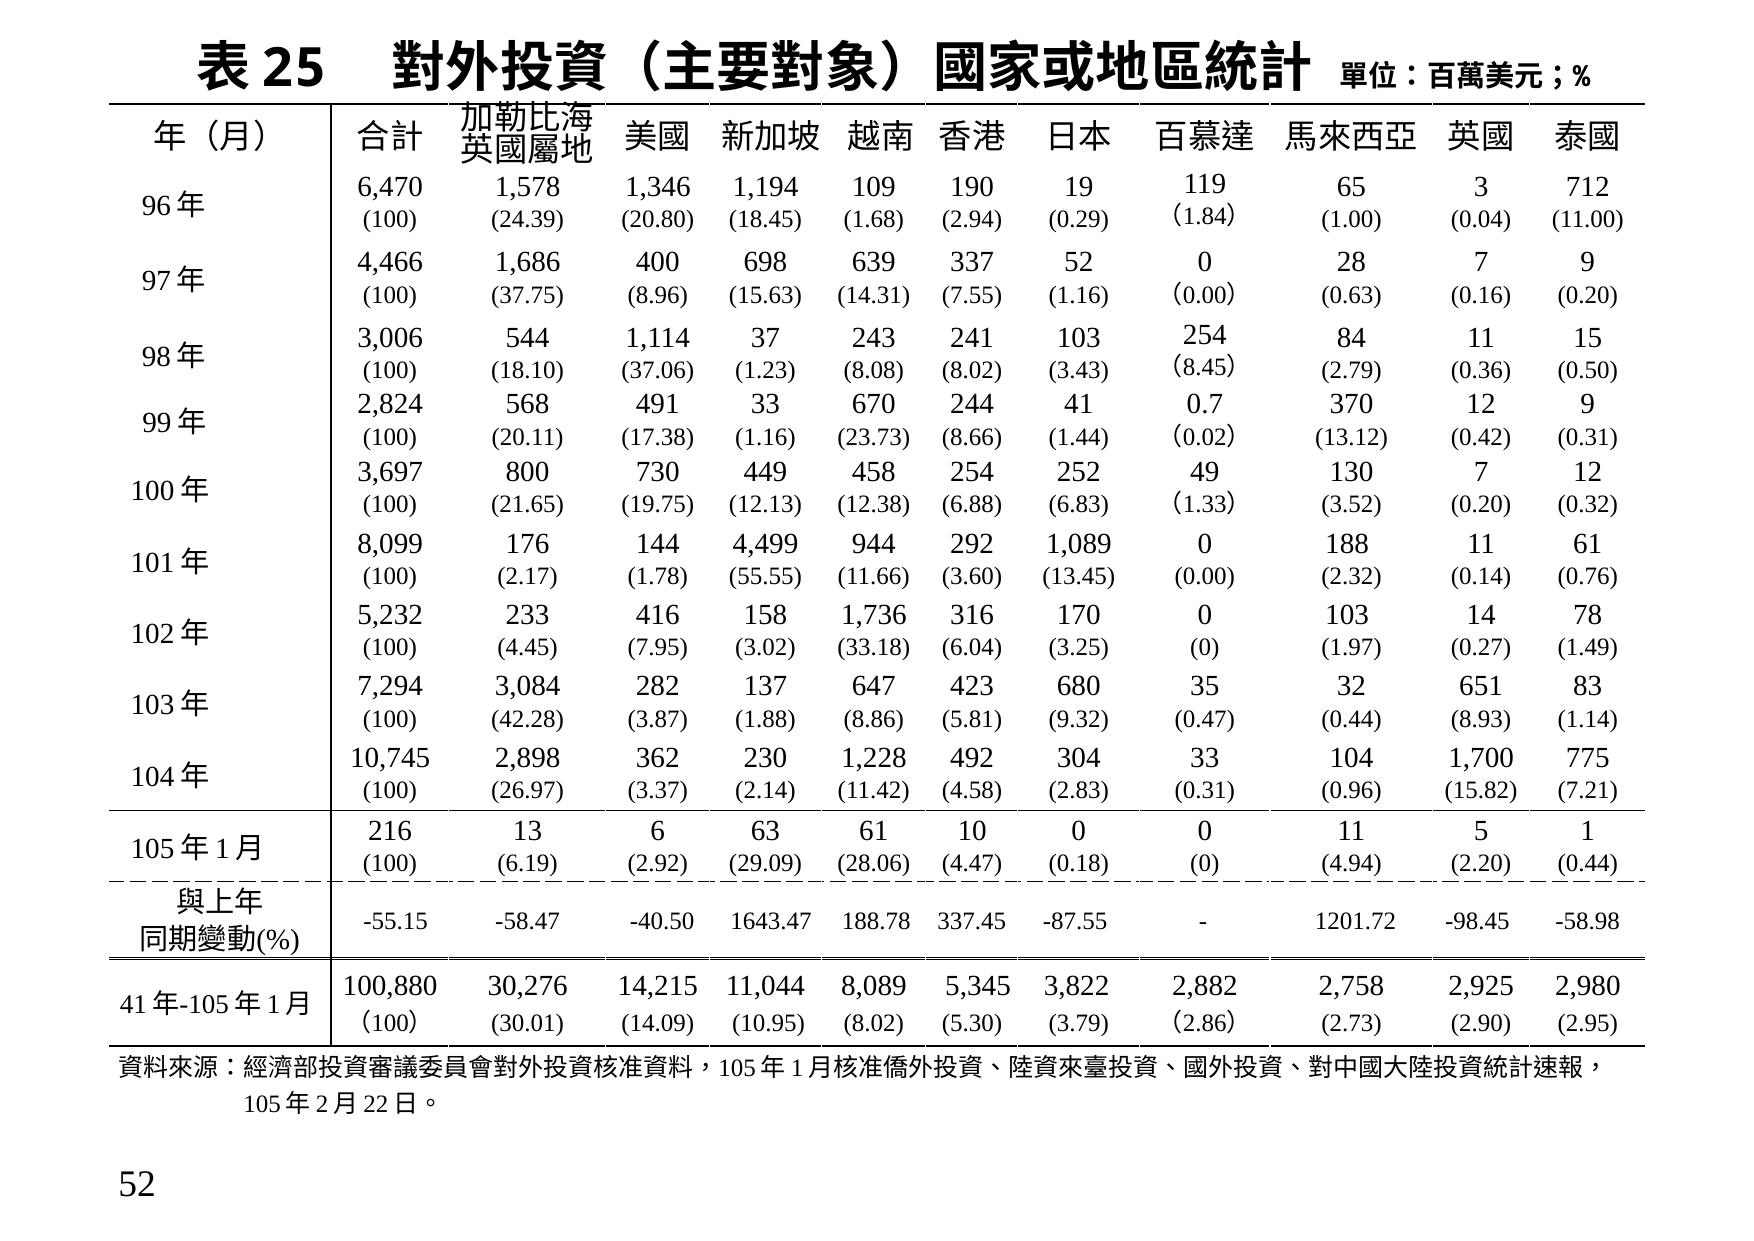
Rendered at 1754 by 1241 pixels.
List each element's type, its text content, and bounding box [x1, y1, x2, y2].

table_header 美國 [606, 105, 709, 167]
table_cell 30,276 (30.01) [449, 960, 605, 1045]
table_cell 11 (0.14) [1433, 524, 1529, 594]
table_cell 170 (3.25) [1018, 595, 1139, 666]
table_cell 102年 [109, 595, 330, 666]
table_cell 944 (11.66) [822, 524, 925, 594]
table_cell 775 (7.21) [1530, 738, 1645, 809]
table_cell 1,114 (37.06) [606, 319, 709, 388]
table_cell 103 (1.97) [1271, 595, 1432, 666]
table_cell 0 (0) [1140, 811, 1269, 881]
table_cell 137 (1.88) [710, 666, 821, 738]
table_cell -58.98 [1530, 881, 1645, 957]
table_cell 9 (0.20) [1530, 238, 1645, 318]
table_cell 254 （8.45） [1140, 319, 1269, 388]
table_cell 492 (4.58) [926, 738, 1017, 809]
table_cell 99年 [109, 389, 330, 451]
table_cell 10 (4.47) [926, 811, 1017, 881]
table_cell 1643.47 [710, 881, 821, 957]
table_cell 37 (1.23) [710, 319, 821, 388]
table_cell 103 (3.43) [1018, 319, 1139, 388]
table_cell 651 (8.93) [1433, 666, 1529, 738]
table_cell 5,232 (100) [332, 595, 448, 666]
table_cell 83 (1.14) [1530, 666, 1645, 738]
table_cell 188.78 [822, 881, 925, 957]
table_cell 1,578 (24.39) [449, 168, 605, 237]
table_header 馬來西亞 [1271, 105, 1432, 167]
table_cell 370 (13.12) [1271, 389, 1432, 451]
table_cell 96年 [109, 168, 330, 237]
table_cell 244 (8.66) [926, 389, 1017, 451]
table_cell 8,089 (8.02) [822, 960, 925, 1045]
table_cell 1,700 (15.82) [1433, 738, 1529, 809]
table_cell 78 (1.49) [1530, 595, 1645, 666]
table_cell 104年 [109, 738, 330, 809]
table_cell 1,686 (37.75) [449, 238, 605, 318]
table_cell 101年 [109, 524, 330, 594]
table_cell 100,880 （100） [332, 960, 448, 1045]
text 資料來源：經濟部投資審議委員會對外投資核准資料，105年1月核准僑外投資、陸資來臺投資、國外投資、對中國大陸投資統計速報，105年2月22日。 [118, 1047, 1636, 1119]
table_cell 8,099 (100) [332, 524, 448, 594]
table_cell 190 (2.94) [926, 168, 1017, 237]
table_cell 41年-105年1月 [109, 960, 330, 1045]
table_cell - [1140, 881, 1269, 957]
table_cell 6,470 (100) [332, 168, 448, 237]
table_cell 1,089 (13.45) [1018, 524, 1139, 594]
table_cell -98.45 [1433, 881, 1529, 957]
table_header 日本 [1018, 105, 1139, 167]
table_cell 7 (0.16) [1433, 238, 1529, 318]
table_cell 105年1月 [109, 811, 330, 881]
table_header 香港 [926, 105, 1017, 167]
table_header 越南 [822, 105, 925, 167]
table_cell 28 (0.63) [1271, 238, 1432, 318]
table_cell 33 (1.16) [710, 389, 821, 451]
table_cell 230 (2.14) [710, 738, 821, 809]
table_header 合計 [332, 105, 448, 167]
table_cell 2,980 (2.95) [1530, 960, 1645, 1045]
table_cell 84 (2.79) [1271, 319, 1432, 388]
table_cell 4,466 (100) [332, 238, 448, 318]
table_cell 243 (8.08) [822, 319, 925, 388]
table_cell 4,499 (55.55) [710, 524, 821, 594]
table_cell 35 (0.47) [1140, 666, 1269, 738]
table_cell 3,006 (100) [332, 319, 448, 388]
table_cell 337 (7.55) [926, 238, 1017, 318]
table_cell 449 (12.13) [710, 452, 821, 523]
table_cell 130 (3.52) [1271, 452, 1432, 523]
subtitle 表25 對外投資（主要對象）國家或地區統計 單位：百萬美元；% [118, 24, 1636, 103]
table_cell 254 (6.88) [926, 452, 1017, 523]
table_cell 304 (2.83) [1018, 738, 1139, 809]
table_cell 712 (11.00) [1530, 168, 1645, 237]
table_cell 104 (0.96) [1271, 738, 1432, 809]
table_cell 13 (6.19) [449, 811, 605, 881]
table_cell 400 (8.96) [606, 238, 709, 318]
table_cell 7 (0.20) [1433, 452, 1529, 523]
table_cell 176 (2.17) [449, 524, 605, 594]
table_cell 5,345 (5.30) [926, 960, 1017, 1045]
table_cell -55.15 [332, 881, 448, 957]
table_cell 292 (3.60) [926, 524, 1017, 594]
table_cell 680 (9.32) [1018, 666, 1139, 738]
table_cell 119 （1.84） [1140, 168, 1269, 237]
table_cell 6 (2.92) [606, 811, 709, 881]
table_cell 7,294 (100) [332, 666, 448, 738]
table_cell 362 (3.37) [606, 738, 709, 809]
table_cell 61 (0.76) [1530, 524, 1645, 594]
table_cell 1,736 (33.18) [822, 595, 925, 666]
table_cell 15 (0.50) [1530, 319, 1645, 388]
table_cell 14,215 (14.09) [606, 960, 709, 1045]
table_cell 41 (1.44) [1018, 389, 1139, 451]
table_cell 3 (0.04) [1433, 168, 1529, 237]
table_cell 5 (2.20) [1433, 811, 1529, 881]
table_cell 1,346 (20.80) [606, 168, 709, 237]
table_cell 1,194 (18.45) [710, 168, 821, 237]
table_cell 2,824 (100) [332, 389, 448, 451]
table_cell 458 (12.38) [822, 452, 925, 523]
table_cell -58.47 [449, 881, 605, 957]
table_cell 1 (0.44) [1530, 811, 1645, 881]
table_cell 12 (0.32) [1530, 452, 1645, 523]
table_cell 63 (29.09) [710, 811, 821, 881]
table_cell 2,898 (26.97) [449, 738, 605, 809]
table_cell 109 (1.68) [822, 168, 925, 237]
table_cell 568 (20.11) [449, 389, 605, 451]
table_cell 144 (1.78) [606, 524, 709, 594]
table_cell 647 (8.86) [822, 666, 925, 738]
table_cell 2,925 (2.90) [1433, 960, 1529, 1045]
table_cell 65 (1.00) [1271, 168, 1432, 237]
table_cell 233 (4.45) [449, 595, 605, 666]
table_cell 0 (0.00) [1140, 524, 1269, 594]
table_cell 639 (14.31) [822, 238, 925, 318]
table_cell 12 (0.42) [1433, 389, 1529, 451]
table_cell 11,044 (10.95) [710, 960, 821, 1045]
table_cell -87.55 [1018, 881, 1139, 957]
table_cell 14 (0.27) [1433, 595, 1529, 666]
table_cell 32 (0.44) [1271, 666, 1432, 738]
table_cell 0.7 （0.02） [1140, 389, 1269, 451]
table_cell 2,758 (2.73) [1271, 960, 1432, 1045]
table_cell 670 (23.73) [822, 389, 925, 451]
table_cell 241 (8.02) [926, 319, 1017, 388]
table_cell 0 （0.00） [1140, 238, 1269, 318]
table_cell 698 (15.63) [710, 238, 821, 318]
table_cell 3,697 (100) [332, 452, 448, 523]
table_cell 11 (0.36) [1433, 319, 1529, 388]
table_cell 100年 [109, 452, 330, 523]
table_header 加勒比海 英國屬地 [449, 105, 605, 167]
table_cell 416 (7.95) [606, 595, 709, 666]
table_cell 216 (100) [332, 811, 448, 881]
table_cell 252 (6.83) [1018, 452, 1139, 523]
table_cell 與上年 同期變動(%) [109, 881, 330, 957]
table_cell 98年 [109, 319, 330, 388]
table_cell 1,228 (11.42) [822, 738, 925, 809]
table_cell 10,745 (100) [332, 738, 448, 809]
table_cell 97年 [109, 238, 330, 318]
table_cell 188 (2.32) [1271, 524, 1432, 594]
table_cell -40.50 [606, 881, 709, 957]
table_cell 337.45 [926, 881, 1017, 957]
table_cell 0 (0) [1140, 595, 1269, 666]
table_cell 544 (18.10) [449, 319, 605, 388]
table_cell 316 (6.04) [926, 595, 1017, 666]
table_cell 33 (0.31) [1140, 738, 1269, 809]
table_cell 11 (4.94) [1271, 811, 1432, 881]
table_cell 1201.72 [1271, 881, 1432, 957]
table_cell 158 (3.02) [710, 595, 821, 666]
table_cell 61 (28.06) [822, 811, 925, 881]
table_cell 423 (5.81) [926, 666, 1017, 738]
table_cell 19 (0.29) [1018, 168, 1139, 237]
table_header 年（月） [109, 105, 330, 167]
table_cell 2,882 （2.86） [1140, 960, 1269, 1045]
table_cell 730 (19.75) [606, 452, 709, 523]
table_cell 491 (17.38) [606, 389, 709, 451]
table_cell 800 (21.65) [449, 452, 605, 523]
table_header 百慕達 [1140, 105, 1269, 167]
table_header 泰國 [1530, 105, 1645, 167]
table_cell 3,822 (3.79) [1018, 960, 1139, 1045]
table_cell 103年 [109, 666, 330, 738]
table_cell 52 (1.16) [1018, 238, 1139, 318]
table_cell 282 (3.87) [606, 666, 709, 738]
table_header 英國 [1433, 105, 1529, 167]
table_cell 0 (0.18) [1018, 811, 1139, 881]
table_cell 49 （1.33） [1140, 452, 1269, 523]
table_cell 9 (0.31) [1530, 389, 1645, 451]
table_cell 3,084 (42.28) [449, 666, 605, 738]
table_header 新加坡 [710, 105, 821, 167]
